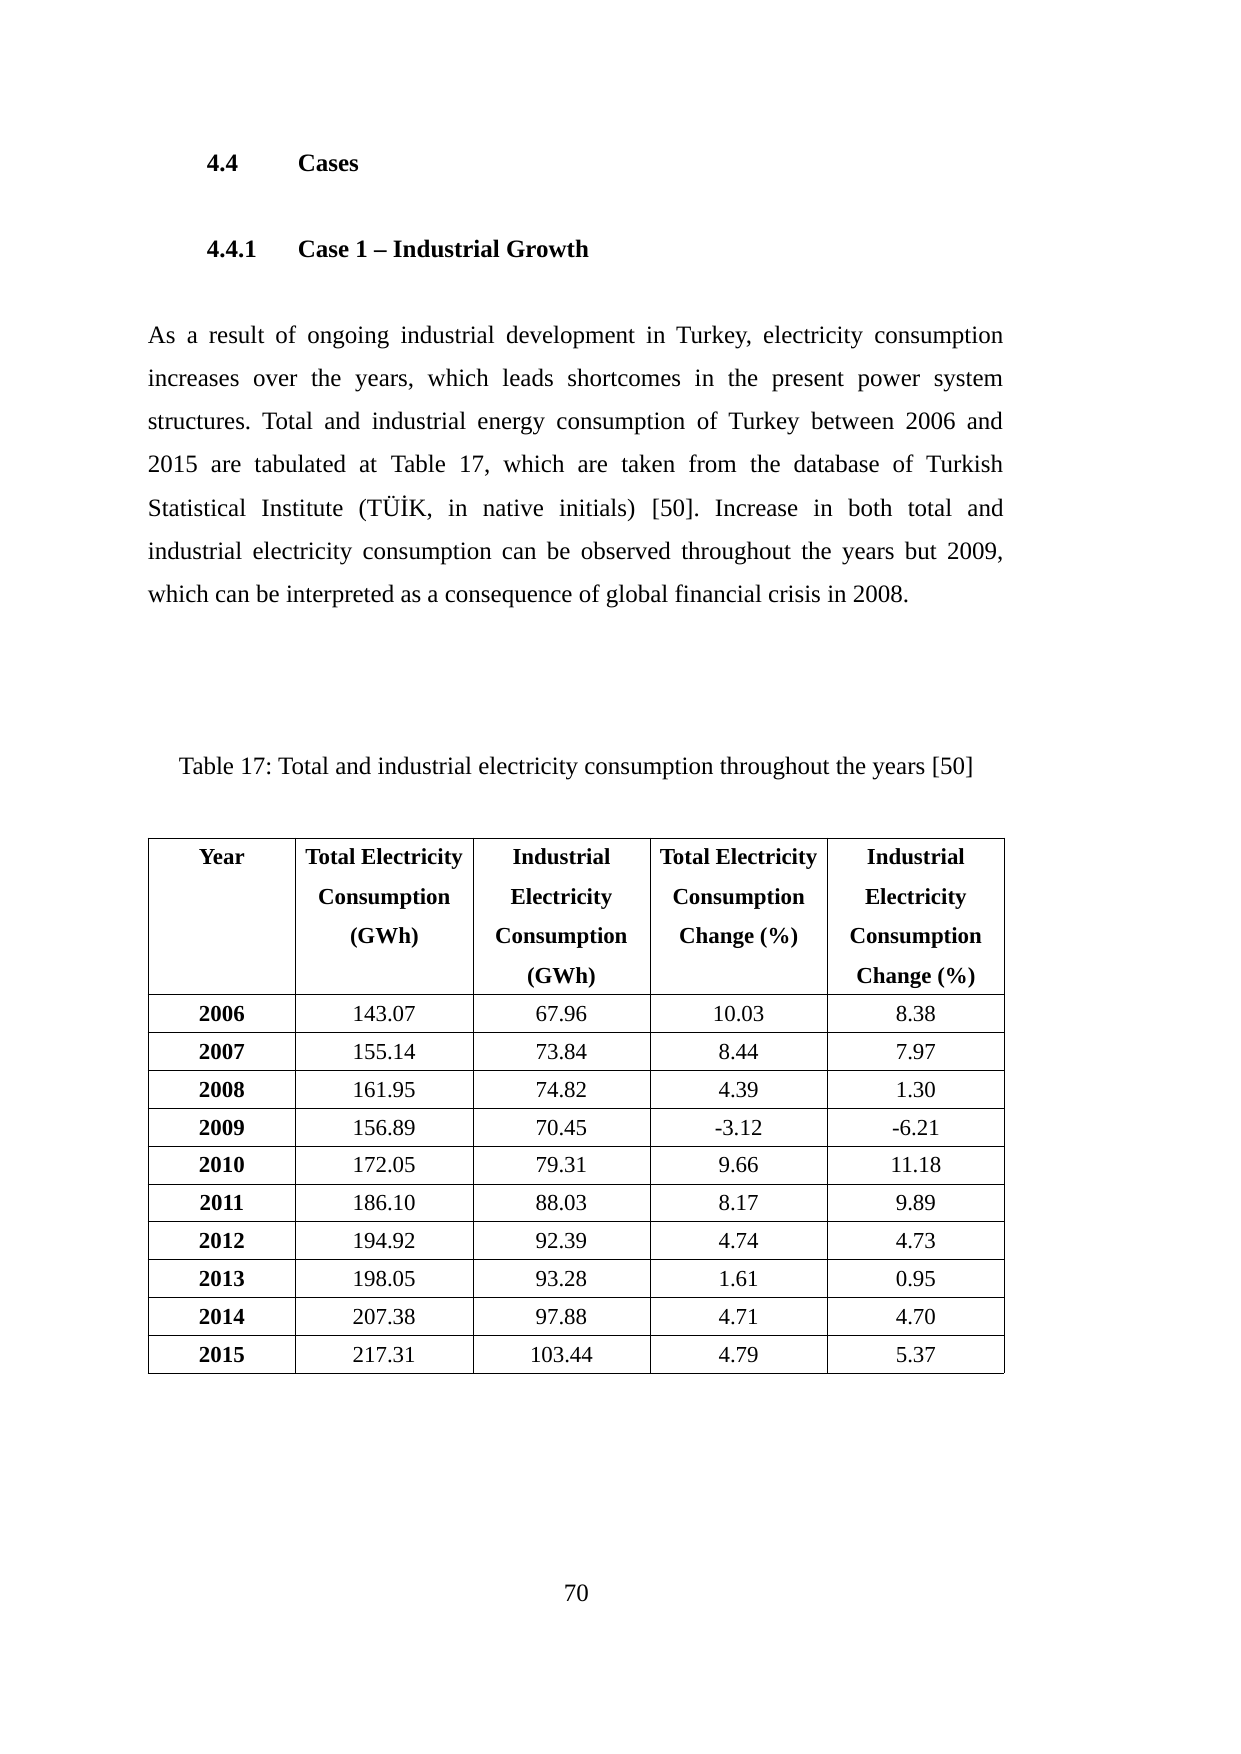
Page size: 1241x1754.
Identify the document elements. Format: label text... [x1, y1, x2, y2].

table_cell 2014 [149, 1298, 295, 1335]
table_cell 155.14 [296, 1033, 473, 1070]
table_cell 2008 [149, 1071, 295, 1108]
table_cell 2007 [149, 1033, 295, 1070]
table_cell 161.95 [296, 1071, 473, 1108]
table_cell 4.74 [651, 1222, 827, 1259]
table_cell 207.38 [296, 1298, 473, 1335]
table_cell 73.84 [474, 1033, 650, 1070]
table_cell 2015 [149, 1336, 295, 1373]
table_cell 156.89 [296, 1109, 473, 1146]
table_cell 70.45 [474, 1109, 650, 1146]
table_cell 11.18 [828, 1147, 1004, 1183]
table_cell 93.28 [474, 1260, 650, 1297]
table_cell 2006 [149, 995, 295, 1032]
table_cell -3.12 [651, 1109, 827, 1146]
table_cell 172.05 [296, 1147, 473, 1183]
table_cell 10.03 [651, 995, 827, 1032]
table_cell 2009 [149, 1109, 295, 1146]
table_cell 4.39 [651, 1071, 827, 1108]
table_cell 8.38 [828, 995, 1004, 1032]
table_cell 4.71 [651, 1298, 827, 1335]
table_cell 4.73 [828, 1222, 1004, 1259]
table_cell 2012 [149, 1222, 295, 1259]
table_cell 5.37 [828, 1336, 1004, 1373]
table_header Total Electricity Consumption (GWh) [296, 839, 473, 994]
table_cell 4.79 [651, 1336, 827, 1373]
table_cell 194.92 [296, 1222, 473, 1259]
table_cell 92.39 [474, 1222, 650, 1259]
table_cell 2013 [149, 1260, 295, 1297]
table_cell 103.44 [474, 1336, 650, 1373]
table_header Total Electricity Consumption Change (%) [651, 839, 827, 994]
table_header Year [149, 839, 295, 994]
table_cell 0.95 [828, 1260, 1004, 1297]
table_cell 7.97 [828, 1033, 1004, 1070]
table_cell 67.96 [474, 995, 650, 1032]
table_cell 2011 [149, 1185, 295, 1221]
table_cell 9.89 [828, 1185, 1004, 1221]
table_cell 143.07 [296, 995, 473, 1032]
text As a result of ongoing industrial development in Turkey, electricity consumption increases over the years, which leads shortcomes in the present power system structures. Total and industrial energy consumption of Turkey between 2006 and 2015 are tabulated at Table 17, which are taken from the database of Turkish Statistical Institute (TÜİK, in native initials) [50]. Increase in both total and industrial electricity consumption can be observed throughout the years but 2009, which can be interpreted as a consequence of global financial crisis in 2008. [148, 320, 1004, 608]
table_cell 8.44 [651, 1033, 827, 1070]
table_cell 2010 [149, 1147, 295, 1183]
table_cell 9.66 [651, 1147, 827, 1183]
table_cell 79.31 [474, 1147, 650, 1183]
table_cell 97.88 [474, 1298, 650, 1335]
table_cell 1.30 [828, 1071, 1004, 1108]
table_header Industrial Electricity Consumption Change (%) [828, 839, 1004, 994]
table_cell 88.03 [474, 1185, 650, 1221]
table_cell 74.82 [474, 1071, 650, 1108]
table_cell 1.61 [651, 1260, 827, 1297]
list Cases [207, 148, 1004, 176]
table_cell -6.21 [828, 1109, 1004, 1146]
text Table 17: Total and industrial electricity consumption throughout the years [50] [148, 751, 1004, 780]
table_cell 217.31 [296, 1336, 473, 1373]
table_cell 186.10 [296, 1185, 473, 1221]
table_cell 4.70 [828, 1298, 1004, 1335]
table_cell 198.05 [296, 1260, 473, 1297]
list Case 1 – Industrial Growth [207, 234, 1004, 263]
table_cell 8.17 [651, 1185, 827, 1221]
table_header Industrial Electricity Consumption (GWh) [474, 839, 650, 994]
